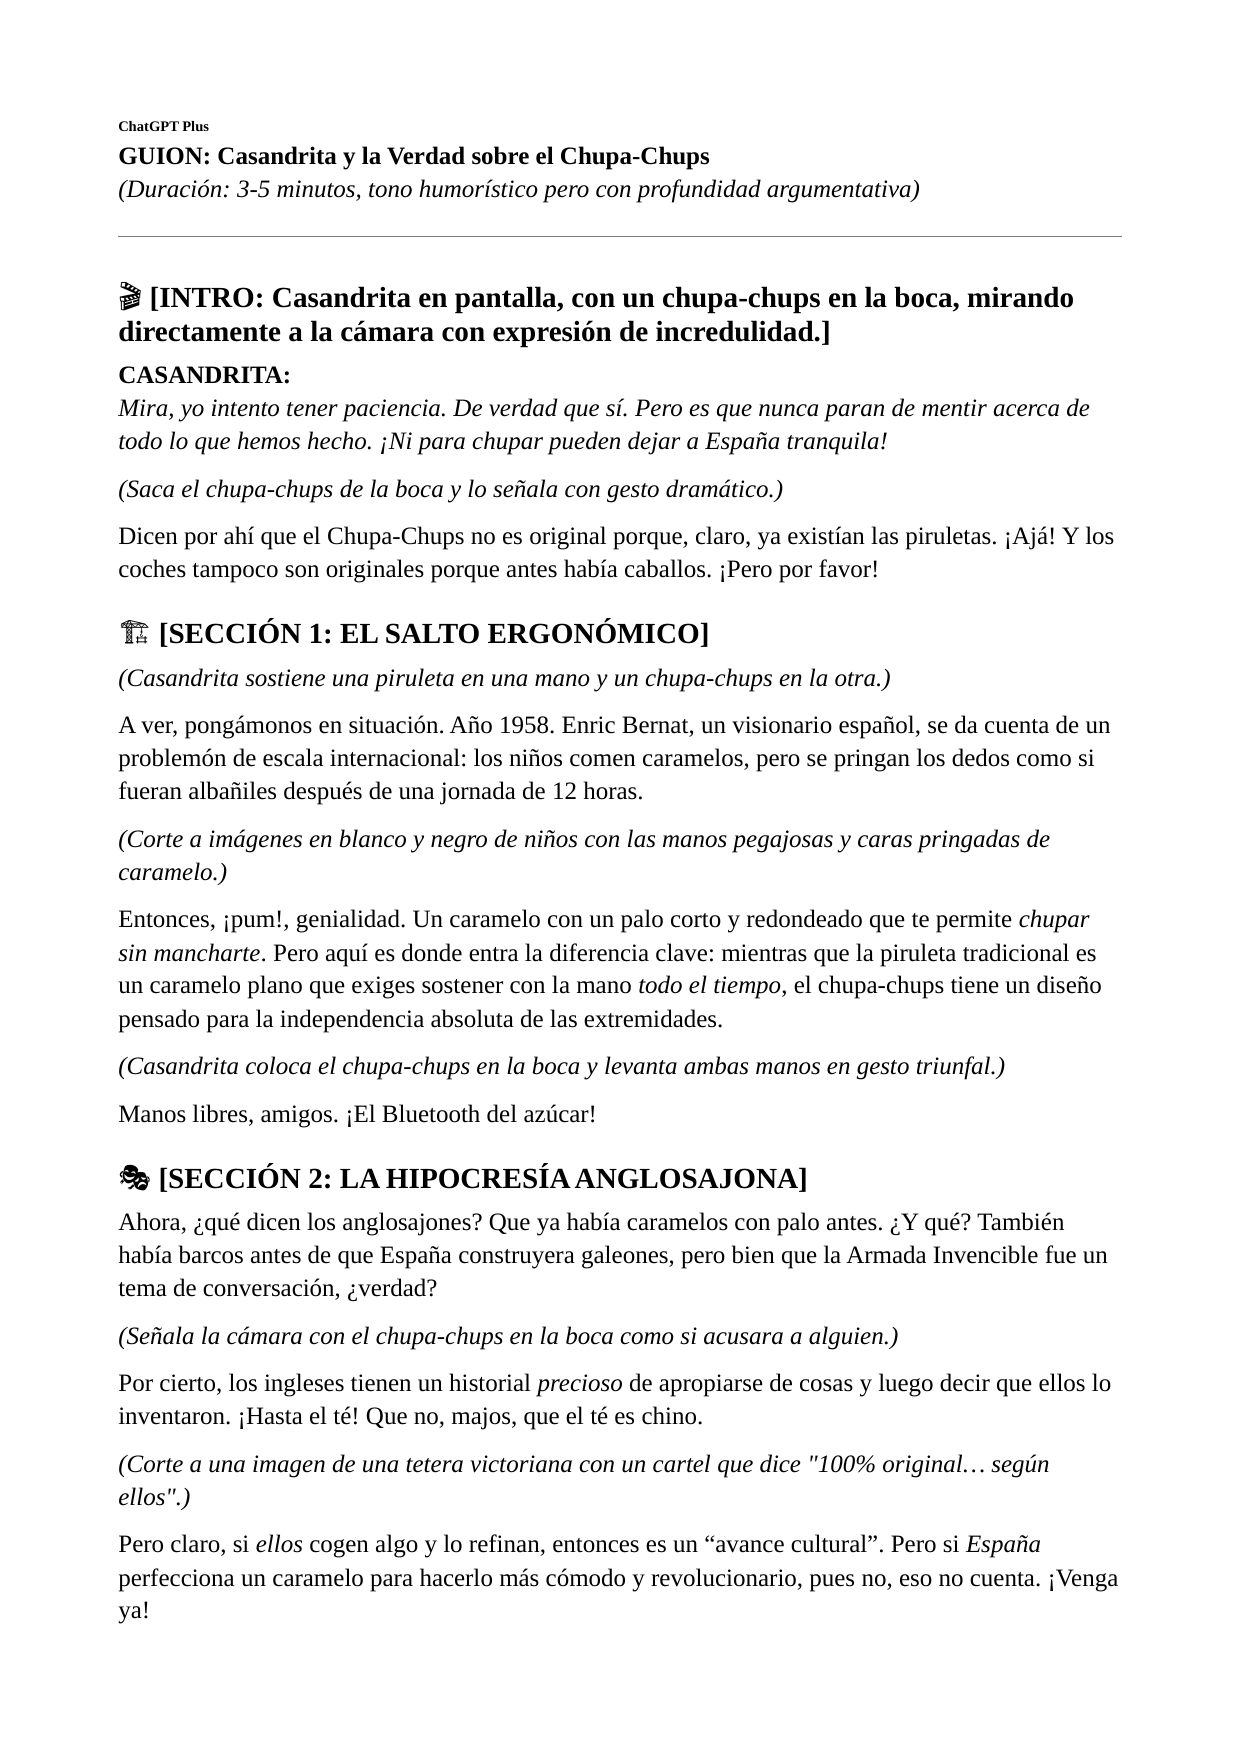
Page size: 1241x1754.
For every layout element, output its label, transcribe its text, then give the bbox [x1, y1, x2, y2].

text Ahora, ¿qué dicen los anglosajones? Que ya había caramelos con palo antes. ¿Y qué? También había barcos antes de que España construyera galeones, pero bien que la Armada Invencible fue un tema de conversación, ¿verdad? [118, 1207, 1122, 1302]
text (Saca el chupa-chups de la boca y lo señala con gesto dramático.) [118, 474, 1122, 503]
subtitle ChatGPT Plus [118, 118, 1122, 135]
text A ver, pongámonos en situación. Año 1958. Enric Bernat, un visionario español, se da cuenta de un problemón de escala internacional: los niños comen caramelos, pero se pringan los dedos como si fueran albañiles después de una jornada de 12 horas. [118, 710, 1122, 805]
subtitle 🎭 [SECCIÓN 2: LA HIPOCRESÍA ANGLOSAJONA] [118, 1161, 1122, 1194]
text Entonces, ¡pum!, genialidad. Un caramelo con un palo corto y redondeado que te permite chupar sin mancharte. Pero aquí es donde entra la diferencia clave: mientras que la piruleta tradicional es un caramelo plano que exiges sostener con la mano todo el tiempo, el chupa-chups tiene un diseño pensado para la independencia absoluta de las extremidades. [118, 904, 1122, 1032]
text Dicen por ahí que el Chupa-Chups no es original porque, claro, ya existían las piruletas. ¡Ajá! Y los coches tampoco son originales porque antes había caballos. ¡Pero por favor! [118, 521, 1122, 583]
text (Casandrita coloca el chupa-chups en la boca y levanta ambas manos en gesto triunfal.) [118, 1051, 1122, 1080]
subtitle 🎬 [INTRO: Casandrita en pantalla, con un chupa-chups en la boca, mirando directamente a la cámara con expresión de incredulidad.] [118, 281, 1122, 348]
subtitle 🏗️ [SECCIÓN 1: EL SALTO ERGONÓMICO] [118, 617, 1122, 650]
text Por cierto, los ingleses tienen un historial precioso de apropiarse de cosas y luego decir que ellos lo inventaron. ¡Hasta el té! Que no, majos, que el té es chino. [118, 1368, 1122, 1430]
text (Señala la cámara con el chupa-chups en la boca como si acusara a alguien.) [118, 1321, 1122, 1349]
text (Corte a una imagen de una tetera victoriana con un cartel que dice "100% original… según ellos".) [118, 1449, 1122, 1511]
text GUION: Casandrita y la Verdad sobre el Chupa-Chups (Duración: 3-5 minutos, tono humorístico pero con profundidad argumentativa) [118, 141, 1122, 203]
text Manos libres, amigos. ¡El Bluetooth del azúcar! [118, 1099, 1122, 1128]
text (Casandrita sostiene una piruleta en una mano y un chupa-chups en la otra.) [118, 663, 1122, 691]
text (Corte a imágenes en blanco y negro de niños con las manos pegajosas y caras pringadas de caramelo.) [118, 824, 1122, 886]
text Pero claro, si ellos cogen algo y lo refinan, entonces es un “avance cultural”. Pero si España perfecciona un caramelo para hacerlo más cómodo y revolucionario, pues no, eso no cuenta. ¡Venga ya! [118, 1529, 1122, 1624]
text CASANDRITA: Mira, yo intento tener paciencia. De verdad que sí. Pero es que nunca paran de mentir acerca de todo lo que hemos hecho. ¡Ni para chupar pueden dejar a España tranquila! [118, 360, 1122, 455]
